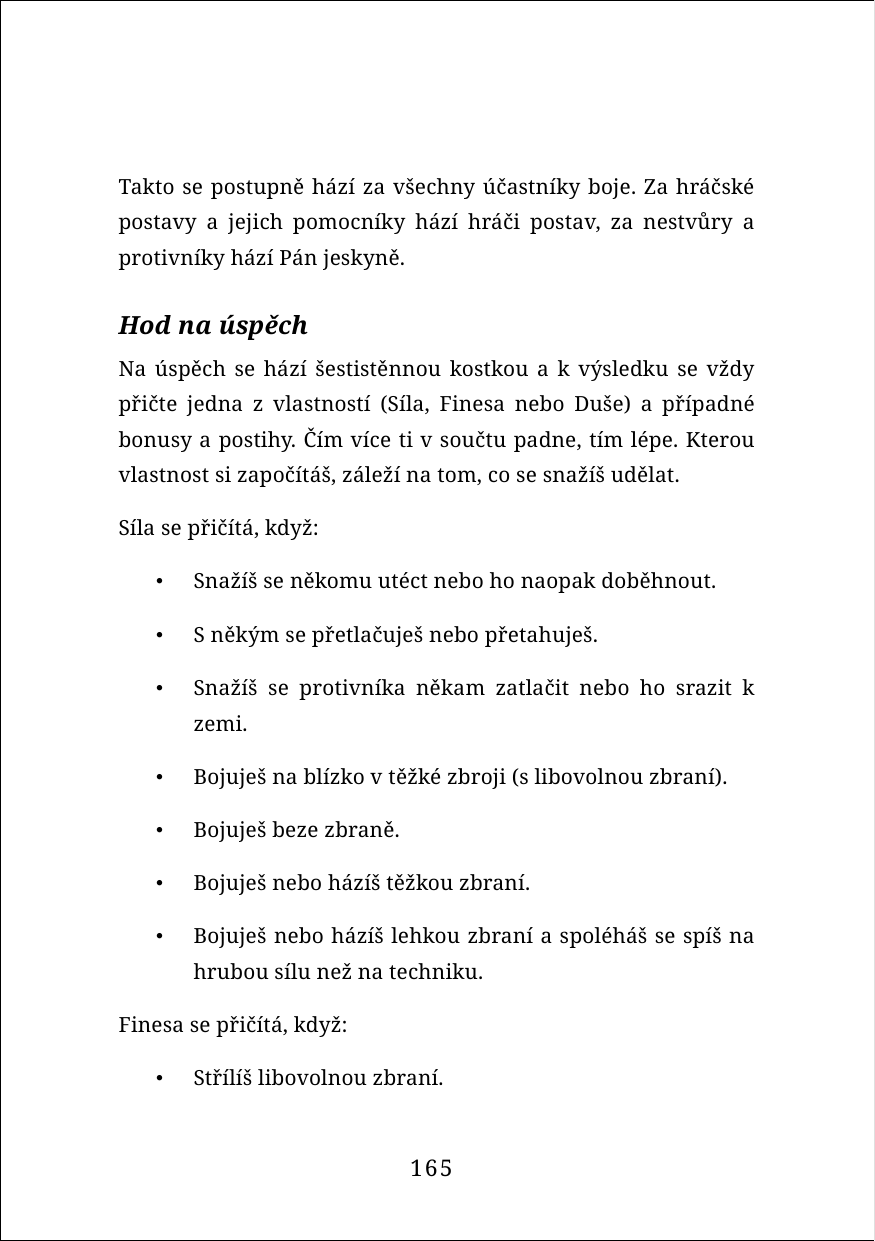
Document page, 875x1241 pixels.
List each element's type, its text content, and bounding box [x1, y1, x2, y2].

text Na úspěch se hází šestistěnnou kostkou a k výsledku se vždy přičte jedna z vlastností (Síla, Finesa nebo Duše) a případné bonusy a postihy. Čím více ti v součtu padne, tím lépe. Kterou vlastnost si započítáš, záleží na tom, co se snažíš udělat. [118, 354, 756, 489]
list Bojuješ na blízko v těžké zbroji (s libovolnou zbraní). [156, 762, 756, 790]
list Bojuješ nebo házíš těžkou zbraní. [156, 868, 756, 897]
list Snažíš se protivníka někam zatlačit nebo ho srazit k zemi. [156, 673, 756, 737]
text Síla se přičítá, když: [118, 513, 756, 542]
list Bojuješ nebo házíš lehkou zbraní a spoléháš se spíš na hrubou sílu než na techniku. [156, 922, 756, 986]
subtitle Hod na úspěch [118, 308, 756, 342]
list Snažíš se někomu utéct nebo ho naopak doběhnout. [156, 567, 756, 595]
list Střílíš libovolnou zbraní. [156, 1063, 756, 1092]
text Finesa se přičítá, když: [118, 1010, 756, 1039]
text Takto se postupně hází za všechny účastníky boje. Za hráčské postavy a jejich pomocníky hází hráči postav, za nestvůry a protivníky hází Pán jeskyně. [118, 172, 756, 271]
list S někým se přetlačuješ nebo přetahuješ. [156, 620, 756, 648]
list Bojuješ beze zbraně. [156, 815, 756, 843]
